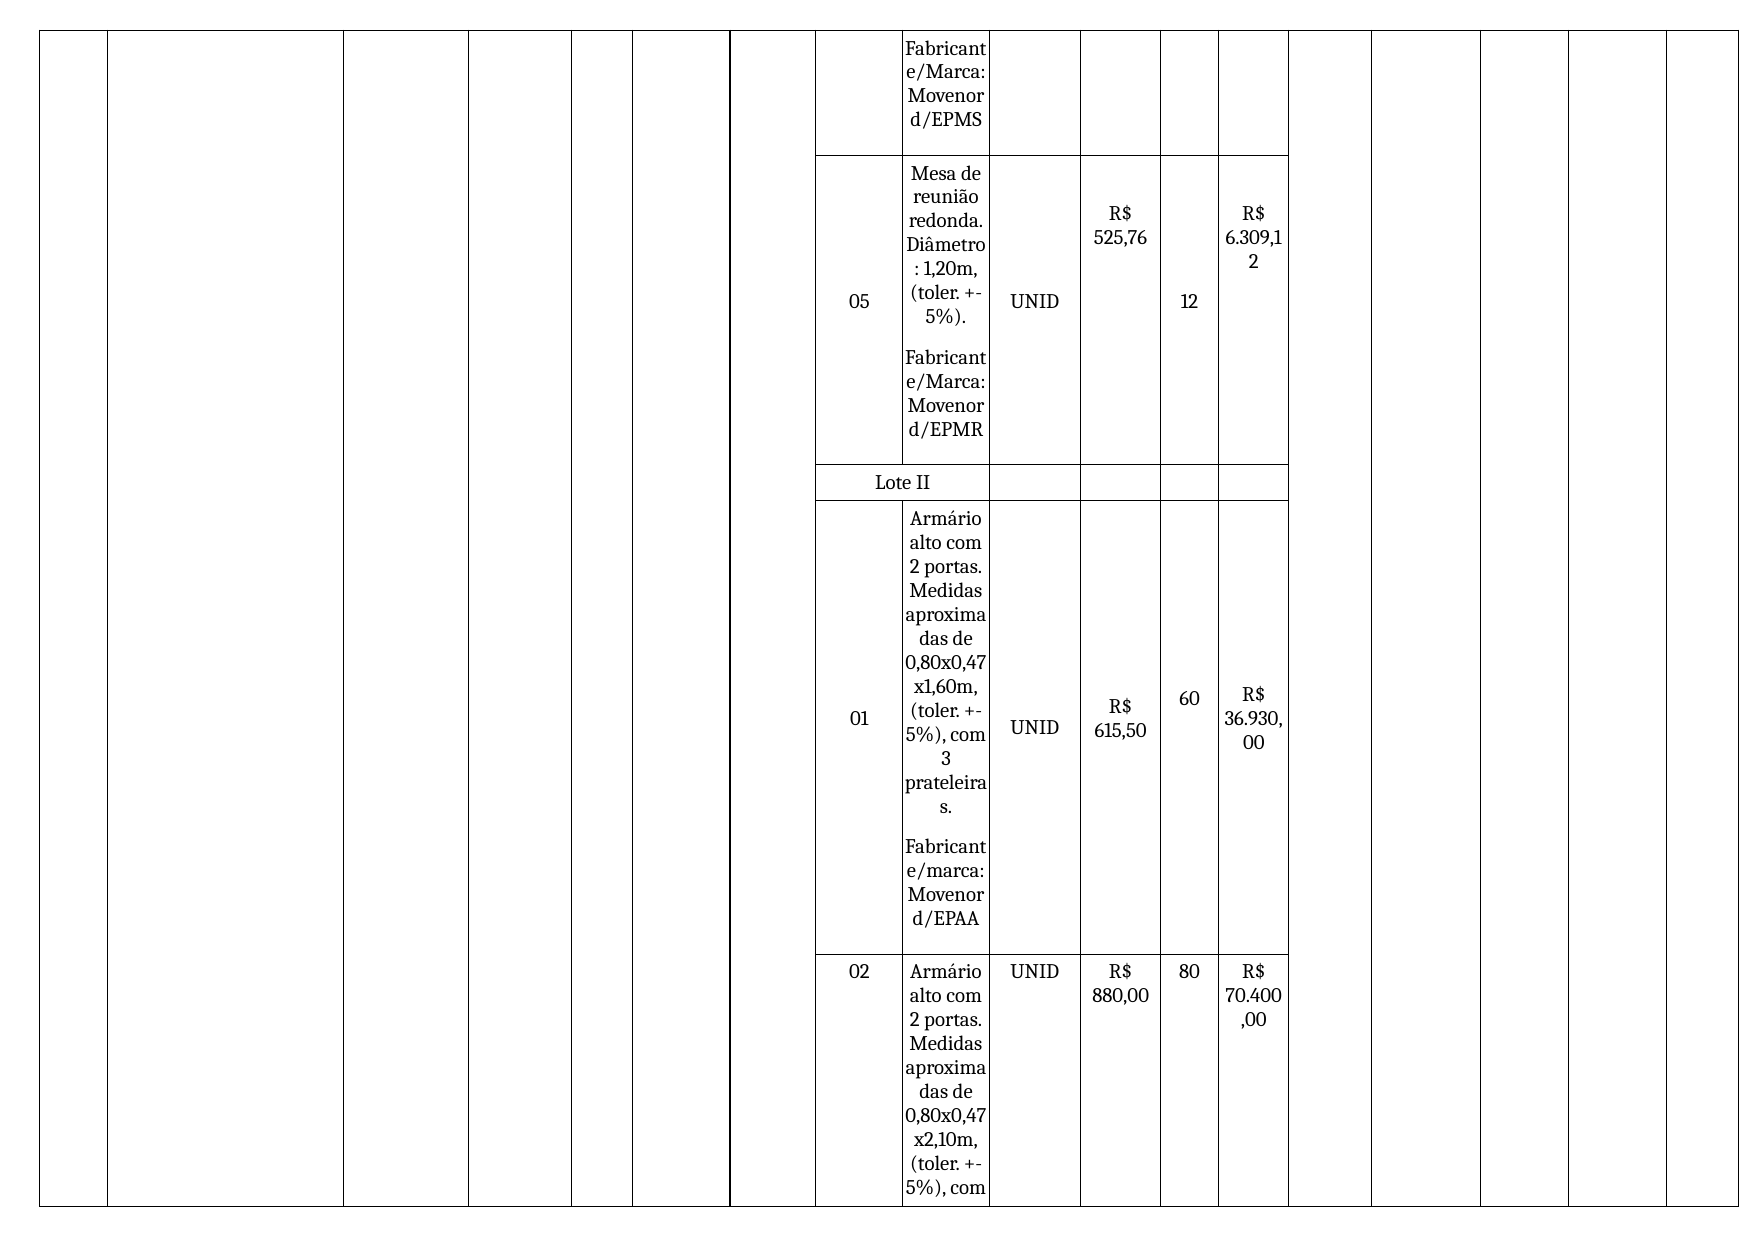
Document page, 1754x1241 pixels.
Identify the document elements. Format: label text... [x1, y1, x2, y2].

table_cell 80 [1161, 955, 1218, 1206]
table_cell [40, 31, 107, 1206]
table_cell R$ 525,76 [1081, 156, 1160, 464]
table_cell Armário alto com 2 portas. Medidas aproximadas de 0,80x0,47x2,10m, (toler. +- 5%), com [903, 955, 989, 1206]
table_cell [344, 31, 468, 1206]
table_cell [1081, 31, 1160, 154]
table_cell UNID [990, 156, 1080, 464]
table_cell [1219, 465, 1288, 500]
table_cell 01 [816, 501, 902, 953]
table_cell [990, 31, 1080, 154]
table_cell Mesa de reunião redonda. Diâmetro: 1,20m, (toler. +-5%). Fabricante/Marca: Movenord/EPMR [903, 156, 989, 464]
table_cell 02 [816, 955, 902, 1206]
table_cell UNID [990, 501, 1080, 953]
table_cell [1372, 31, 1480, 1206]
table_cell R$ 880,00 [1081, 955, 1160, 1206]
table_cell R$ 6.309,12 [1219, 156, 1288, 464]
table_cell 05 [816, 156, 902, 464]
table_cell [1569, 31, 1666, 1206]
table_cell [108, 31, 343, 1206]
table_cell R$ 36.930,00 [1219, 501, 1288, 953]
table_cell [633, 31, 729, 1206]
table_cell [1481, 31, 1568, 1206]
table_cell Fabricante/Marca: Movenord/EPMS [903, 31, 989, 154]
table_cell UNID [990, 955, 1080, 1206]
table_cell [1081, 465, 1160, 500]
table_cell [731, 31, 815, 1206]
table_cell [816, 31, 902, 154]
table_cell R$ 70.400,00 [1219, 955, 1288, 1206]
table_cell [1161, 31, 1218, 154]
table_cell Lote II [816, 465, 989, 500]
table_cell 12 [1161, 156, 1218, 464]
table_cell 60 [1161, 501, 1218, 953]
table_cell R$ 615,50 [1081, 501, 1160, 953]
table_cell [469, 31, 571, 1206]
table_cell [990, 465, 1080, 500]
table_cell [572, 31, 632, 1206]
table_cell Armário alto com 2 portas. Medidas aproximadas de 0,80x0,47x1,60m, (toler. +-5%), com 3 prateleiras. Fabricante/marca: Movenord/EPAA [903, 501, 989, 953]
table_cell [1667, 31, 1738, 1206]
table_cell [1289, 31, 1371, 1206]
table_cell [1219, 31, 1288, 154]
table_cell [1161, 465, 1218, 500]
